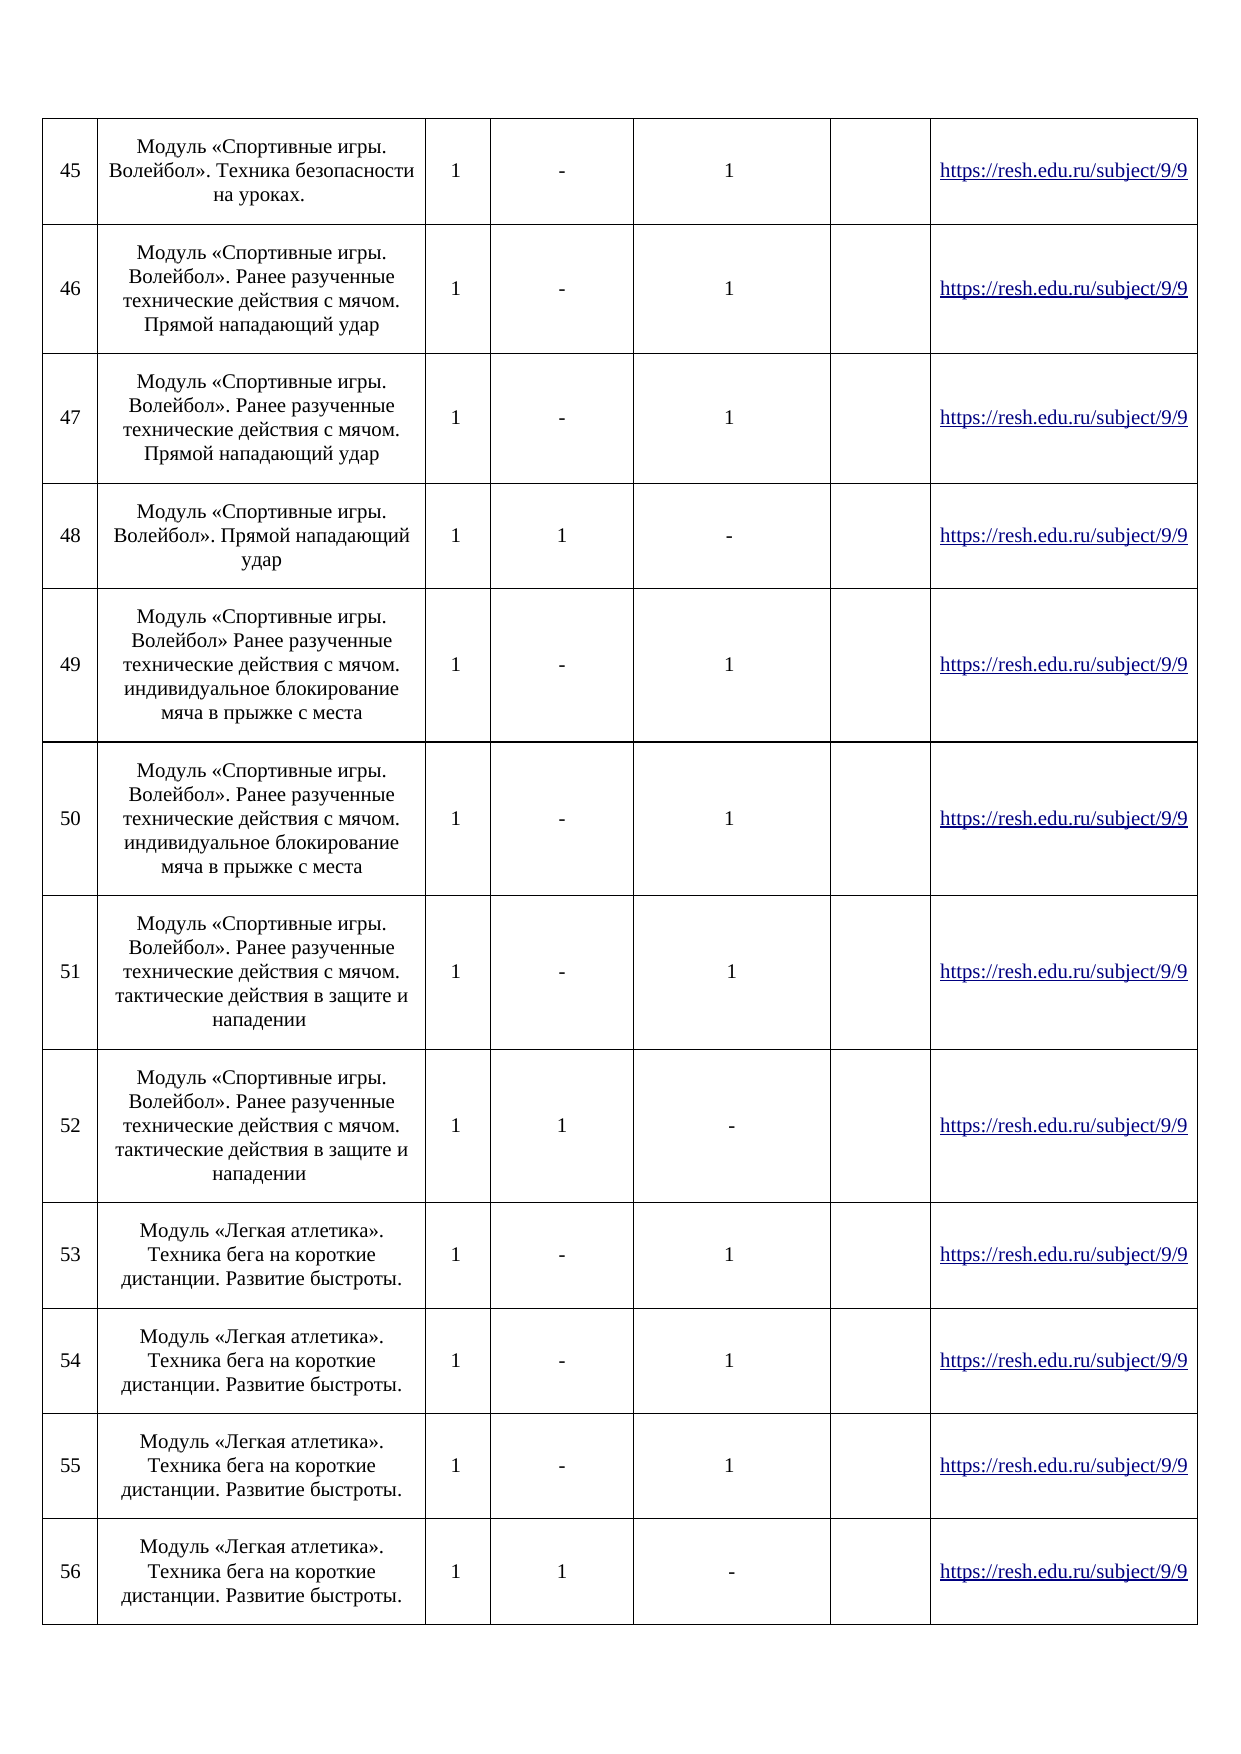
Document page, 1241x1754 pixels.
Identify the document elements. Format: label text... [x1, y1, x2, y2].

table_cell Модуль «Легкая атлетика». Техника бега на короткие дистанции. Развитие быстроты. [98, 1414, 425, 1518]
table_cell - [491, 743, 633, 895]
table_cell https://resh.edu.ru/subject/9/9 [931, 1414, 1197, 1518]
table_cell [831, 484, 930, 588]
table_cell 1 [634, 354, 830, 482]
table_cell 1 [426, 225, 490, 353]
table_cell 1 [634, 1414, 830, 1518]
table_cell 50 [43, 743, 97, 895]
table_cell 51 [43, 896, 97, 1048]
table_cell Модуль «Легкая атлетика». Техника бега на короткие дистанции. Развитие быстроты. [98, 1203, 425, 1307]
table_cell - [491, 225, 633, 353]
table_cell https://resh.edu.ru/subject/9/9 [931, 896, 1197, 1048]
table_cell 1 [426, 484, 490, 588]
table_cell 1 [491, 1519, 633, 1624]
table_cell - [491, 1414, 633, 1518]
table_cell https://resh.edu.ru/subject/9/9 [931, 1519, 1197, 1624]
table_cell 54 [43, 1309, 97, 1413]
table_cell 55 [43, 1414, 97, 1518]
table_cell Модуль «Спортивные игры. Волейбол». Прямой нападающий удар [98, 484, 425, 588]
table_cell Модуль «Легкая атлетика». Техника бега на короткие дистанции. Развитие быстроты. [98, 1519, 425, 1624]
table_cell 1 [426, 1203, 490, 1307]
table_cell Модуль «Легкая атлетика». Техника бега на короткие дистанции. Развитие быстроты. [98, 1309, 425, 1413]
table_cell 1 [426, 1309, 490, 1413]
table_cell Модуль «Спортивные игры. Волейбол» Ранее разученные технические действия с мячом. индивидуальное блокирование мяча в прыжке с места [98, 589, 425, 741]
table_cell 1 [634, 119, 830, 223]
table_cell - [491, 896, 633, 1048]
table_cell Модуль «Спортивные игры. Волейбол». Ранее разученные технические действия с мячом. индивидуальное блокирование мяча в прыжке с места [98, 743, 425, 895]
table_cell [831, 1519, 930, 1624]
table_cell https://resh.edu.ru/subject/9/9 [931, 1309, 1197, 1413]
table_cell - [491, 1309, 633, 1413]
table_cell 1 [634, 743, 830, 895]
table_cell 47 [43, 354, 97, 482]
table_cell [831, 896, 930, 1048]
table_cell 53 [43, 1203, 97, 1307]
table_cell 1 [426, 589, 490, 741]
table_cell - [634, 1050, 830, 1202]
table_cell https://resh.edu.ru/subject/9/9 [931, 589, 1197, 741]
table_cell [831, 1309, 930, 1413]
table_cell https://resh.edu.ru/subject/9/9 [931, 225, 1197, 353]
table_cell [831, 1203, 930, 1307]
table_cell 1 [634, 1309, 830, 1413]
table_cell 56 [43, 1519, 97, 1624]
table_cell https://resh.edu.ru/subject/9/9 [931, 484, 1197, 588]
table_cell - [491, 119, 633, 223]
table_cell 45 [43, 119, 97, 223]
table_cell [831, 225, 930, 353]
table_cell [831, 354, 930, 482]
table_cell 1 [491, 484, 633, 588]
table_cell 48 [43, 484, 97, 588]
table_cell 1 [634, 1203, 830, 1307]
table_cell [831, 743, 930, 895]
table_cell - [634, 484, 830, 588]
table_cell Модуль «Спортивные игры. Волейбол». Техника безопасности на уроках. [98, 119, 425, 223]
table_cell https://resh.edu.ru/subject/9/9 [931, 119, 1197, 223]
table_cell 1 [426, 354, 490, 482]
table_cell https://resh.edu.ru/subject/9/9 [931, 354, 1197, 482]
table_cell https://resh.edu.ru/subject/9/9 [931, 1203, 1197, 1307]
table_cell [831, 1414, 930, 1518]
table_cell Модуль «Спортивные игры. Волейбол». Ранее разученные технические действия с мячом. Прямой нападающий удар [98, 354, 425, 482]
table_cell 1 [426, 896, 490, 1048]
table_cell - [634, 1519, 830, 1624]
table_cell 1 [634, 896, 830, 1048]
table_cell Модуль «Спортивные игры. Волейбол». Ранее разученные технические действия с мячом. тактические действия в защите и нападении [98, 1050, 425, 1202]
table_cell 1 [426, 1050, 490, 1202]
table_cell - [491, 589, 633, 741]
table_cell 1 [426, 119, 490, 223]
table_cell 1 [426, 1519, 490, 1624]
table_cell 46 [43, 225, 97, 353]
table_cell https://resh.edu.ru/subject/9/9 [931, 1050, 1197, 1202]
table_cell [831, 1050, 930, 1202]
table_cell - [491, 354, 633, 482]
table_cell - [491, 1203, 633, 1307]
table_cell 1 [634, 589, 830, 741]
table_cell 49 [43, 589, 97, 741]
table_cell Модуль «Спортивные игры. Волейбол». Ранее разученные технические действия с мячом. тактические действия в защите и нападении [98, 896, 425, 1048]
table_cell https://resh.edu.ru/subject/9/9 [931, 743, 1197, 895]
table_cell 1 [426, 1414, 490, 1518]
table_cell 52 [43, 1050, 97, 1202]
table_cell [831, 589, 930, 741]
table_cell 1 [634, 225, 830, 353]
table_cell Модуль «Спортивные игры. Волейбол». Ранее разученные технические действия с мячом. Прямой нападающий удар [98, 225, 425, 353]
table_cell [831, 119, 930, 223]
table_cell 1 [491, 1050, 633, 1202]
table_cell 1 [426, 743, 490, 895]
